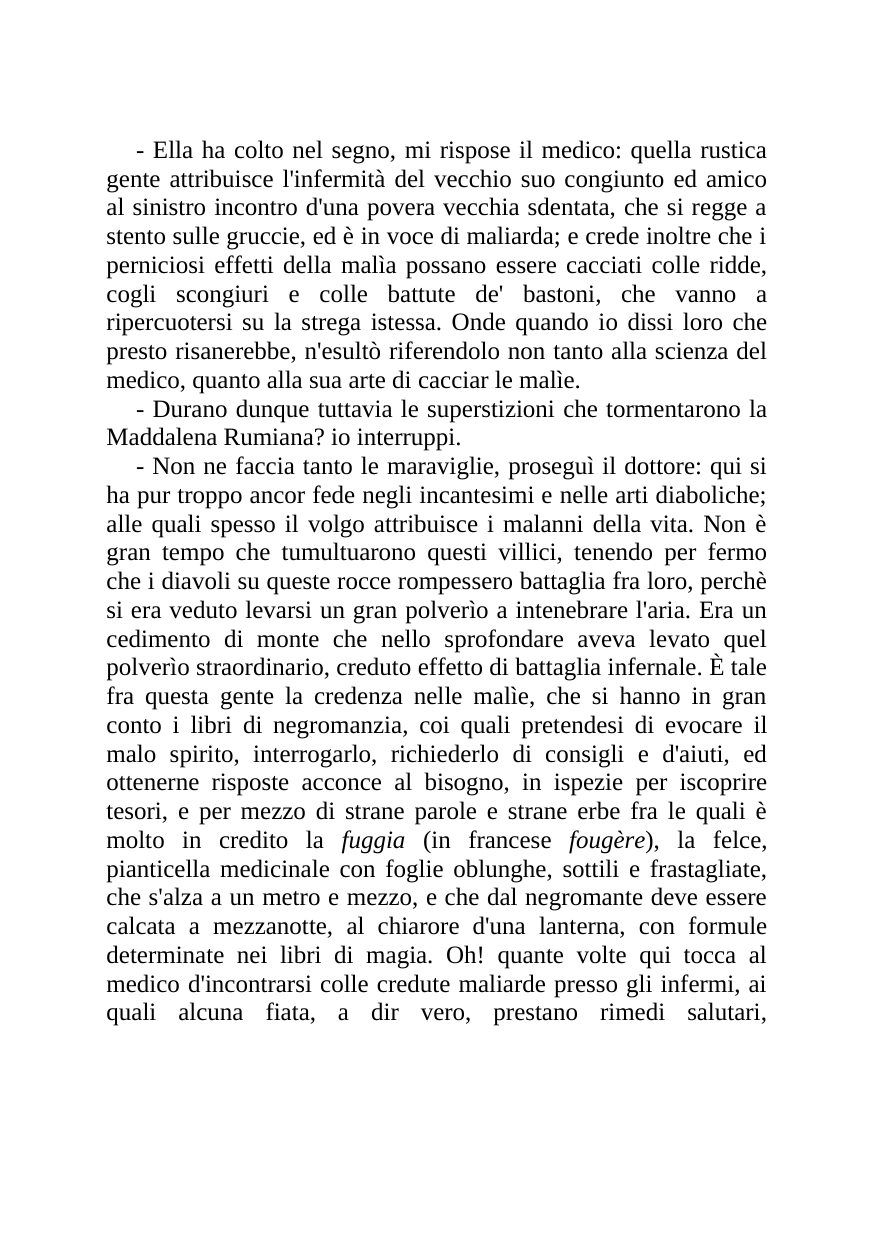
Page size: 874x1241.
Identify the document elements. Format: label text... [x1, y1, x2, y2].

text - Durano dunque tuttavia le superstizioni che tormentarono la Maddalena Rumiana? io interruppi. [106, 394, 768, 451]
text - Non ne faccia tanto le maraviglie, proseguì il dottore: qui si ha pur troppo ancor fede negli incantesimi e nelle arti diaboliche; alle quali spesso il volgo attribuisce i malanni della vita. Non è gran tempo che tumultuarono questi villici, tenendo per fermo che i diavoli su queste rocce rompessero battaglia fra loro, perchè si era veduto levarsi un gran polverìo a intenebrare l'aria. Era un cedimento di monte che nello sprofondare aveva levato quel polverìo straordinario, creduto effetto di battaglia infernale. È tale fra questa gente la credenza nelle malìe, che si hanno in gran conto i libri di negromanzia, coi quali pretendesi di evocare il malo spirito, interrogarlo, richiederlo di consigli e d'aiuti, ed ottenerne risposte acconce al bisogno, in ispezie per iscoprire tesori, e per mezzo di strane parole e strane erbe fra le quali è molto in credito la fuggia (in francese fougère), la felce, pianticella medicinale con foglie oblunghe, sottili e frastagliate, che s'alza a un metro e mezzo, e che dal negromante deve essere calcata a mezzanotte, al chiarore d'una lanterna, con formule determinate nei libri di magia. Oh! quante volte qui tocca al medico d'incontrarsi colle credute maliarde presso gli infermi, ai quali alcuna fiata, a dir vero, prestano rimedi salutari, [106, 451, 768, 1026]
text - Ella ha colto nel segno, mi rispose il medico: quella rustica gente attribuisce l'infermità del vecchio suo congiunto ed amico al sinistro incontro d'una povera vecchia sdentata, che si regge a stento sulle gruccie, ed è in voce di maliarda; e crede inoltre che i perniciosi effetti della malìa possano essere cacciati colle ridde, cogli scongiuri e colle battute de' bastoni, che vanno a ripercuotersi su la strega istessa. Onde quando io dissi loro che presto risanerebbe, n'esultò riferendolo non tanto alla scienza del medico, quanto alla sua arte di cacciar le malìe. [106, 135, 768, 394]
